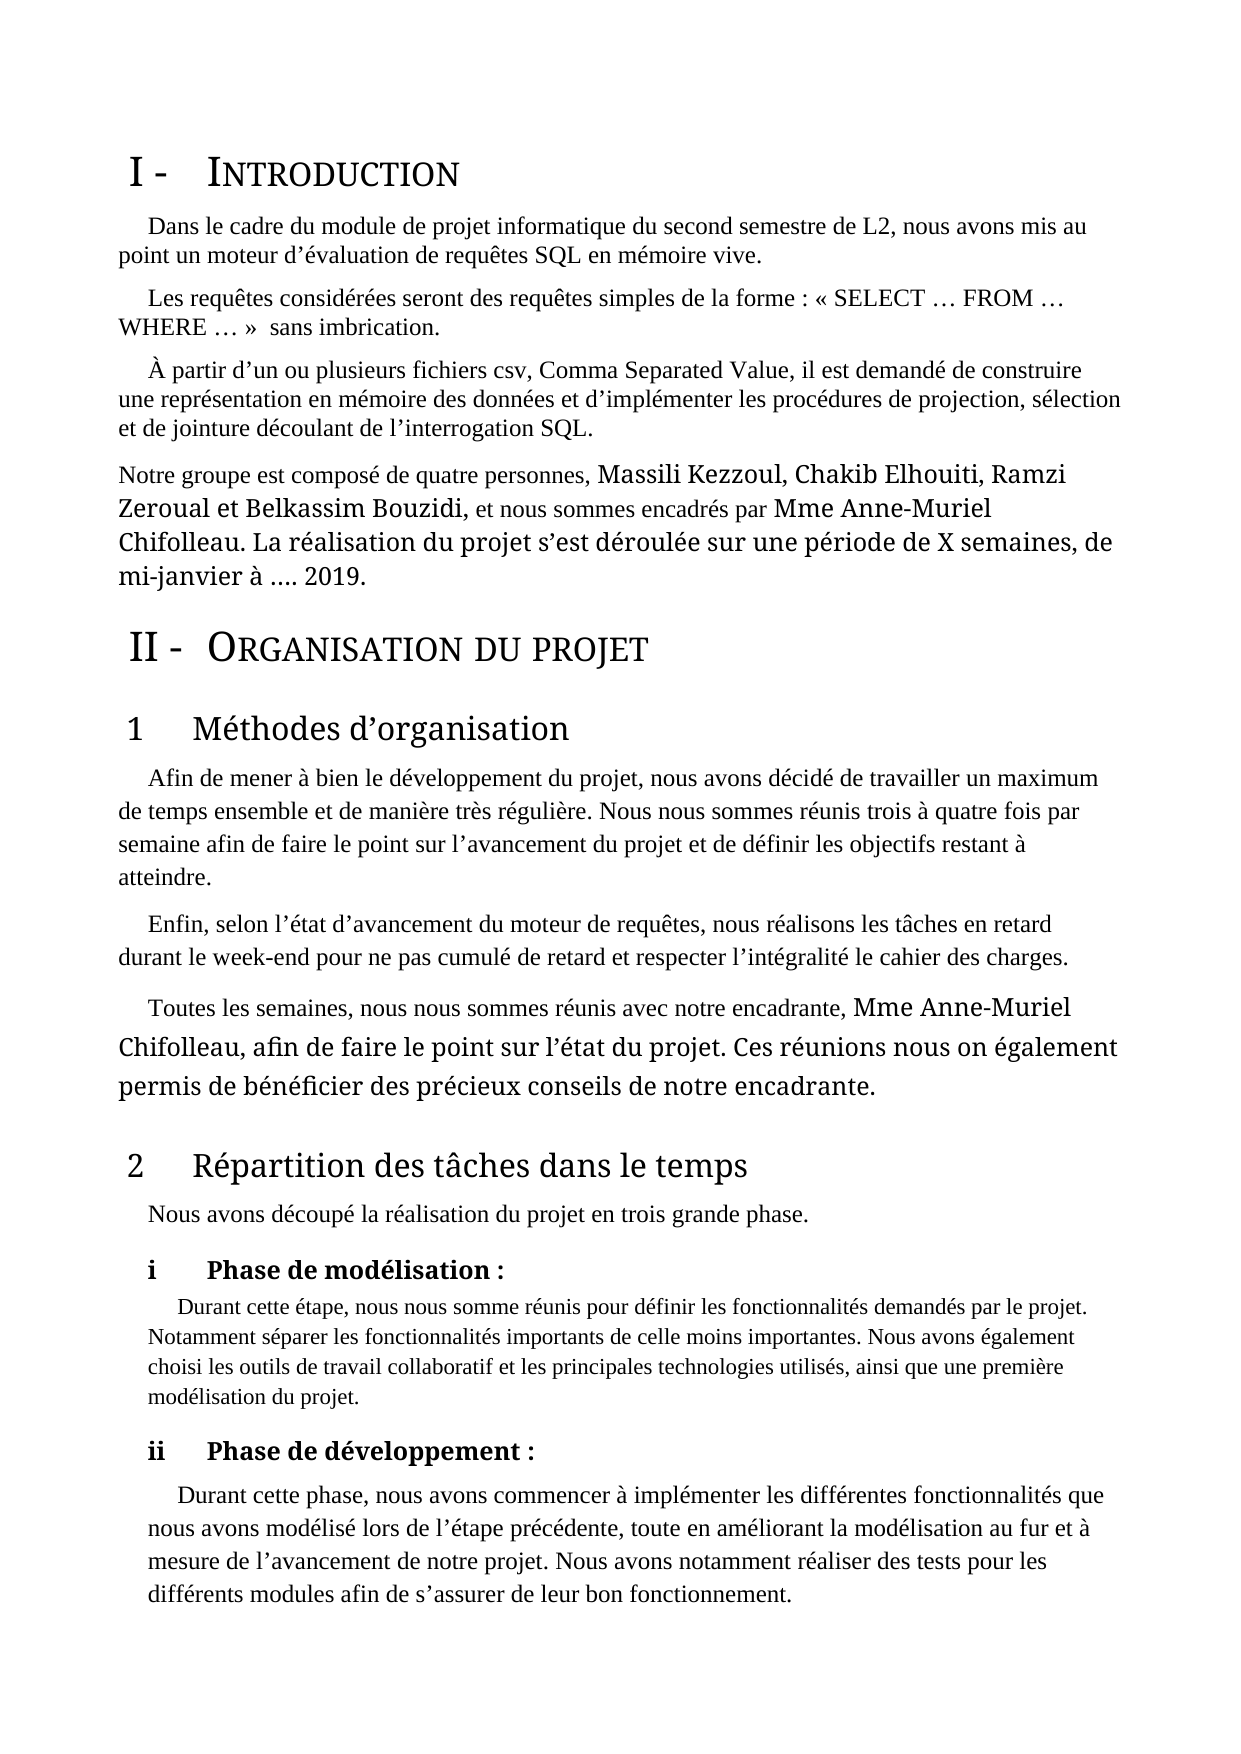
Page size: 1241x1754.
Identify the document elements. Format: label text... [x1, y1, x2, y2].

text Les requêtes considérées seront des requêtes simples de la forme : « SELECT … FROM … WHERE … » sans imbrication. [118, 283, 1122, 341]
text Nous avons découpé la réalisation du projet en trois grande phase. [118, 1199, 1122, 1228]
subtitle Organisation du projet [118, 617, 1122, 673]
text Dans le cadre du module de projet informatique du second semestre de L2, nous avons mis au point un moteur d’évaluation de requêtes SQL en mémoire vive. [118, 211, 1122, 269]
text À partir d’un ou plusieurs fichiers csv, Comma Separated Value, il est demandé de construire une représentation en mémoire des données et d’implémenter les procédures de projection, sélection et de jointure découlant de l’interrogation SQL. [118, 355, 1122, 442]
subtitle Durant cette phase, nous avons commencer à implémenter les différentes fonctionnalités que nous avons modélisé lors de l’étape précédente, toute en améliorant la modélisation au fur et à mesure de l’avancement de notre projet. Nous avons notamment réaliser des tests pour les différents modules afin de s’assurer de leur bon fonctionnement. [148, 1480, 1122, 1608]
text Toutes les semaines, nous nous sommes réunis avec notre encadrante, Mme Anne-Muriel Chifolleau, afin de faire le point sur l’état du projet. Ces réunions nous on également permis de bénéficier des précieux conseils de notre encadrante. [118, 990, 1122, 1102]
text Afin de mener à bien le développement du projet, nous avons décidé de travailler un maximum de temps ensemble et de manière très régulière. Nous nous sommes réunis trois à quatre fois par semaine afin de faire le point sur l’avancement du projet et de définir les objectifs restant à atteindre. [118, 763, 1122, 891]
subtitle Phase de modélisation : [148, 1253, 1122, 1287]
subtitle Répartition des tâches dans le temps [118, 1143, 1122, 1187]
text Durant cette étape, nous nous somme réunis pour définir les fonctionnalités demandés par le projet. Notamment séparer les fonctionnalités importants de celle moins importantes. Nous avons également choisi les outils de travail collaboratif et les principales technologies utilisés, ainsi que une première modélisation du projet. [148, 1293, 1122, 1410]
subtitle Phase de développement : [148, 1434, 1122, 1468]
subtitle Introduction [118, 143, 1122, 199]
text Notre groupe est composé de quatre personnes, Massili Kezzoul, Chakib Elhouiti, Ramzi Zeroual et Belkassim Bouzidi, et nous sommes encadrés par Mme Anne-Muriel Chifolleau. La réalisation du projet s’est déroulée sur une période de X semaines, de mi-janvier à …. 2019. [118, 456, 1122, 592]
text Enfin, selon l’état d’avancement du moteur de requêtes, nous réalisons les tâches en retard durant le week-end pour ne pas cumulé de retard et respecter l’intégralité le cahier des charges. [118, 909, 1122, 971]
subtitle Méthodes d’organisation [118, 706, 1122, 750]
